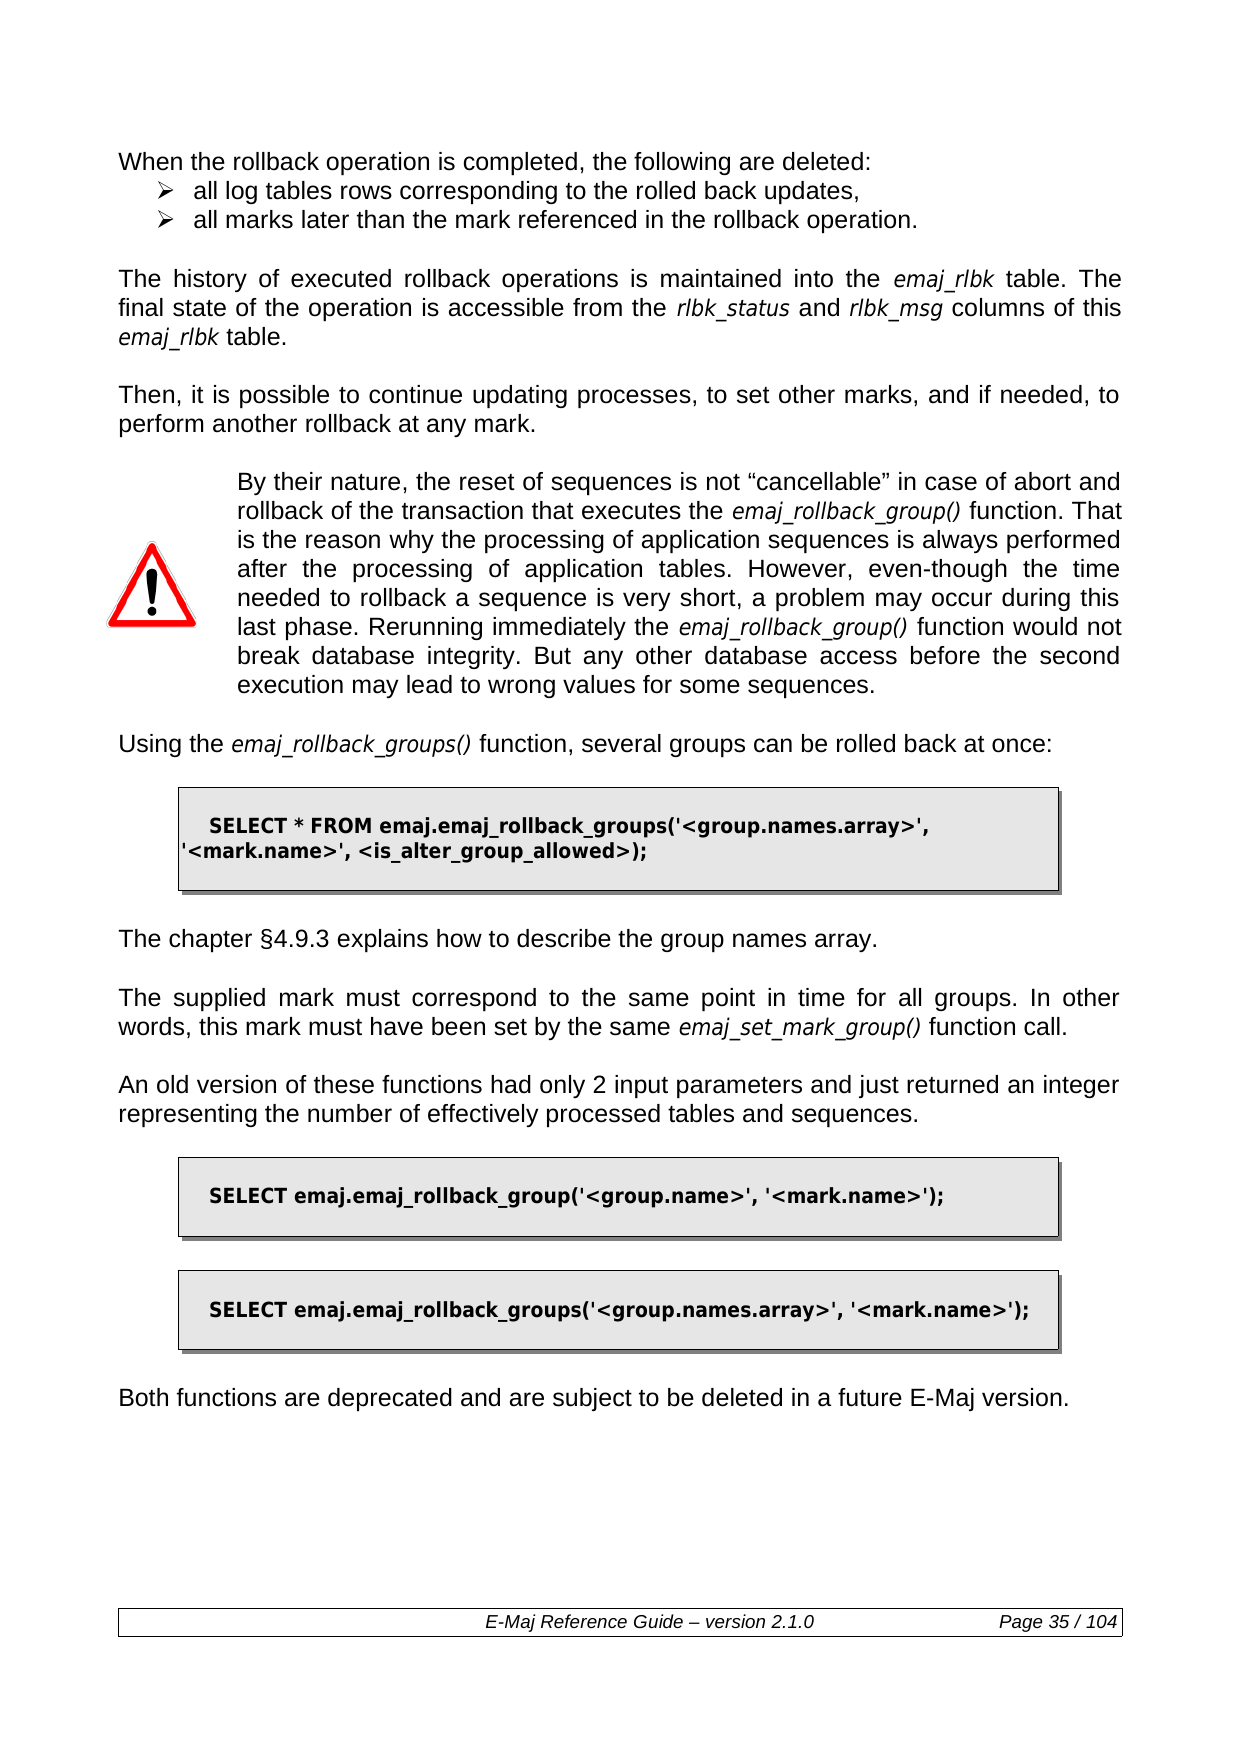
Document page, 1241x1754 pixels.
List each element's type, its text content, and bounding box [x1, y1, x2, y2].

text Then, it is possible to continue updating processes, to set other marks, and if needed, to perform another rollback at any mark. [118, 380, 1122, 438]
list all log tables rows corresponding to the rolled back updates, [156, 176, 1122, 205]
text When the rollback operation is completed, the following are deleted: [118, 147, 1122, 176]
text The chapter §4.9.3 explains how to describe the group names array. [118, 924, 1122, 953]
list all marks later than the mark referenced in the rollback operation. [156, 205, 1122, 234]
picture [106, 541, 197, 628]
text Using the emaj_rollback_groups() function, several groups can be rolled back at once: [118, 728, 1122, 757]
text The supplied mark must correspond to the same point in time for all groups. In other words, this mark must have been set by the same emaj_set_mark_group() function call. [118, 982, 1122, 1041]
text SELECT emaj.emaj_rollback_groups('<group.names.array>', '<mark.name>'); [179, 1294, 1058, 1319]
text By their nature, the reset of sequences is not “cancellable” in case of abort and rollback of the transaction that executes the emaj_rollback_group() function. That is the reason why the processing of application sequences is always performed after the processing of application tables. However, even-though the time needed to rollback a sequence is very short, a problem may occur during this last phase. Rerunning immediately the emaj_rollback_group() function would not break database integrity. But any other database access before the second execution may lead to wrong values for some sequences. [237, 467, 1122, 699]
text The history of executed rollback operations is maintained into the emaj_rlbk table. The final state of the operation is accessible from the rlbk_status and rlbk_msg columns of this emaj_rlbk table. [118, 263, 1122, 351]
text Both functions are deprecated and are subject to be deleted in a future E-Maj version. [118, 1383, 1122, 1412]
text SELECT * FROM emaj.emaj_rollback_groups('<group.names.array>', '<mark.name>', <is_alter_group_allowed>); [179, 811, 1058, 860]
text SELECT emaj.emaj_rollback_group('<group.name>', '<mark.name>'); [179, 1181, 1058, 1206]
text An old version of these functions had only 2 input parameters and just returned an integer representing the number of effectively processed tables and sequences. [118, 1069, 1122, 1128]
